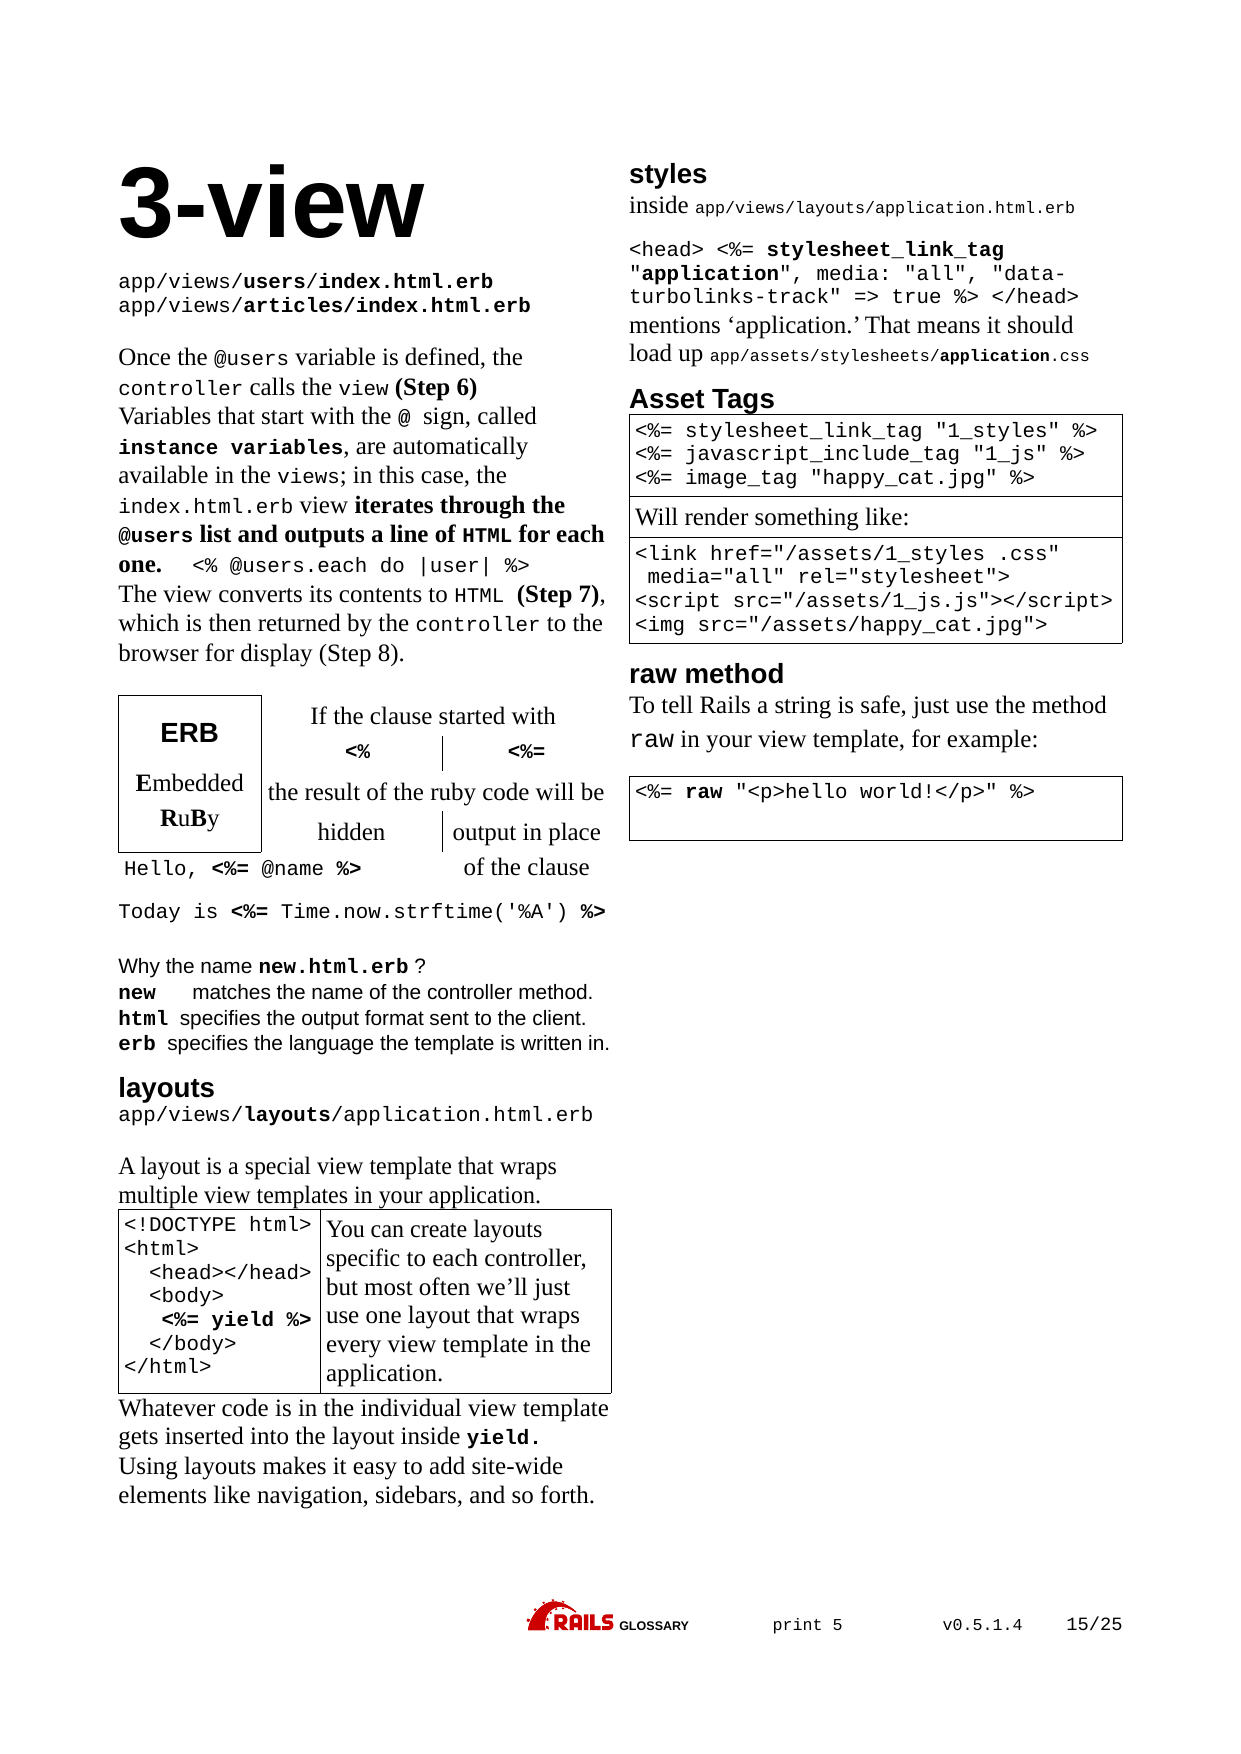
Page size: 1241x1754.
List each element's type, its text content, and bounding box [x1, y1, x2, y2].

table_header You can create layouts specific to each controller, but most often we’ll just use one layout that wraps every view template in the application. [321, 1210, 611, 1393]
table_cell the result of the ruby code will be [262, 771, 611, 811]
text mentions ‘application.’ That means it should load up app/assets/stylesheets/application.css [629, 310, 1122, 367]
text inside app/views/layouts/application.html.erb [629, 190, 1122, 218]
text new matches the name of the controller method. [118, 979, 611, 1005]
subtitle raw method [629, 658, 1122, 690]
table_cell hidden [262, 811, 442, 852]
table_cell Hello, <%= @name %> [118, 852, 442, 901]
subtitle styles [629, 158, 1122, 190]
text app/views/articles/index.html.erb [118, 295, 611, 318]
table_cell <link href="/assets/1_styles .css" media="all" rel="stylesheet"> <script src="/assets/1_js.js"></script> <img src="/assets/happy_cat.jpg"> [630, 538, 1122, 643]
text app/views/layouts/application.html.erb [118, 1104, 611, 1127]
text <head> <%= stylesheet_link_tag [629, 239, 1122, 262]
text html specifies the output format sent to the client. erb specifies the language the template is written in. [118, 1005, 611, 1057]
subtitle layouts [118, 1072, 611, 1104]
table_cell output in place of the clause [442, 811, 611, 901]
text app/views/users/index.html.erb [118, 271, 611, 295]
table_header <%= stylesheet_link_tag "1_styles" %> <%= javascript_include_tag "1_js" %> <%= image_tag "happy_cat.jpg" %> [630, 415, 1122, 496]
table_header <%= raw "<p>hello world!</p>" %> [630, 777, 1122, 840]
text Using layouts makes it easy to add site-wide elements like navigation, sidebars, and so forth. [118, 1451, 611, 1508]
subtitle Asset Tags [629, 382, 1122, 414]
table_cell <% [262, 736, 442, 771]
text Today is <%= Time.now.strftime('%A') %> [118, 901, 611, 924]
text A layout is a special view template that wraps multiple view templates in your application. [118, 1151, 611, 1208]
text "application", media: "all", "data-turbolinks-track" => true %> </head> [629, 262, 1122, 310]
text Once the @users variable is defined, the controller calls the view (Step 6) [118, 342, 611, 401]
text Whatever code is in the individual view template gets inserted into the layout inside yield. [118, 1394, 611, 1451]
text Variables that start with the @ sign, called instance variables, are automatically available in the views; in this case, the index.html.erb view iterates through the @users list and outputs a line of HTML for each one. <% @users.each do |user| %> [118, 401, 611, 579]
table_cell Will render something like: [630, 497, 1122, 537]
text Why the name new.html.erb ? [118, 954, 611, 979]
table_cell <%= [443, 736, 611, 771]
subtitle 3-view [118, 143, 611, 259]
table_header <!DOCTYPE html> <html> <head></head> <body> <%= yield %> </body> </html> [119, 1210, 320, 1393]
table_header ERB Embedded RuBy [119, 696, 261, 852]
text To tell Rails a string is safe, just use the method raw in your view template, for example: [629, 690, 1122, 755]
table_header If the clause started with [262, 695, 611, 736]
text The view converts its contents to HTML (Step 7), which is then returned by the controller to the browser for display (Step 8). [118, 579, 611, 667]
